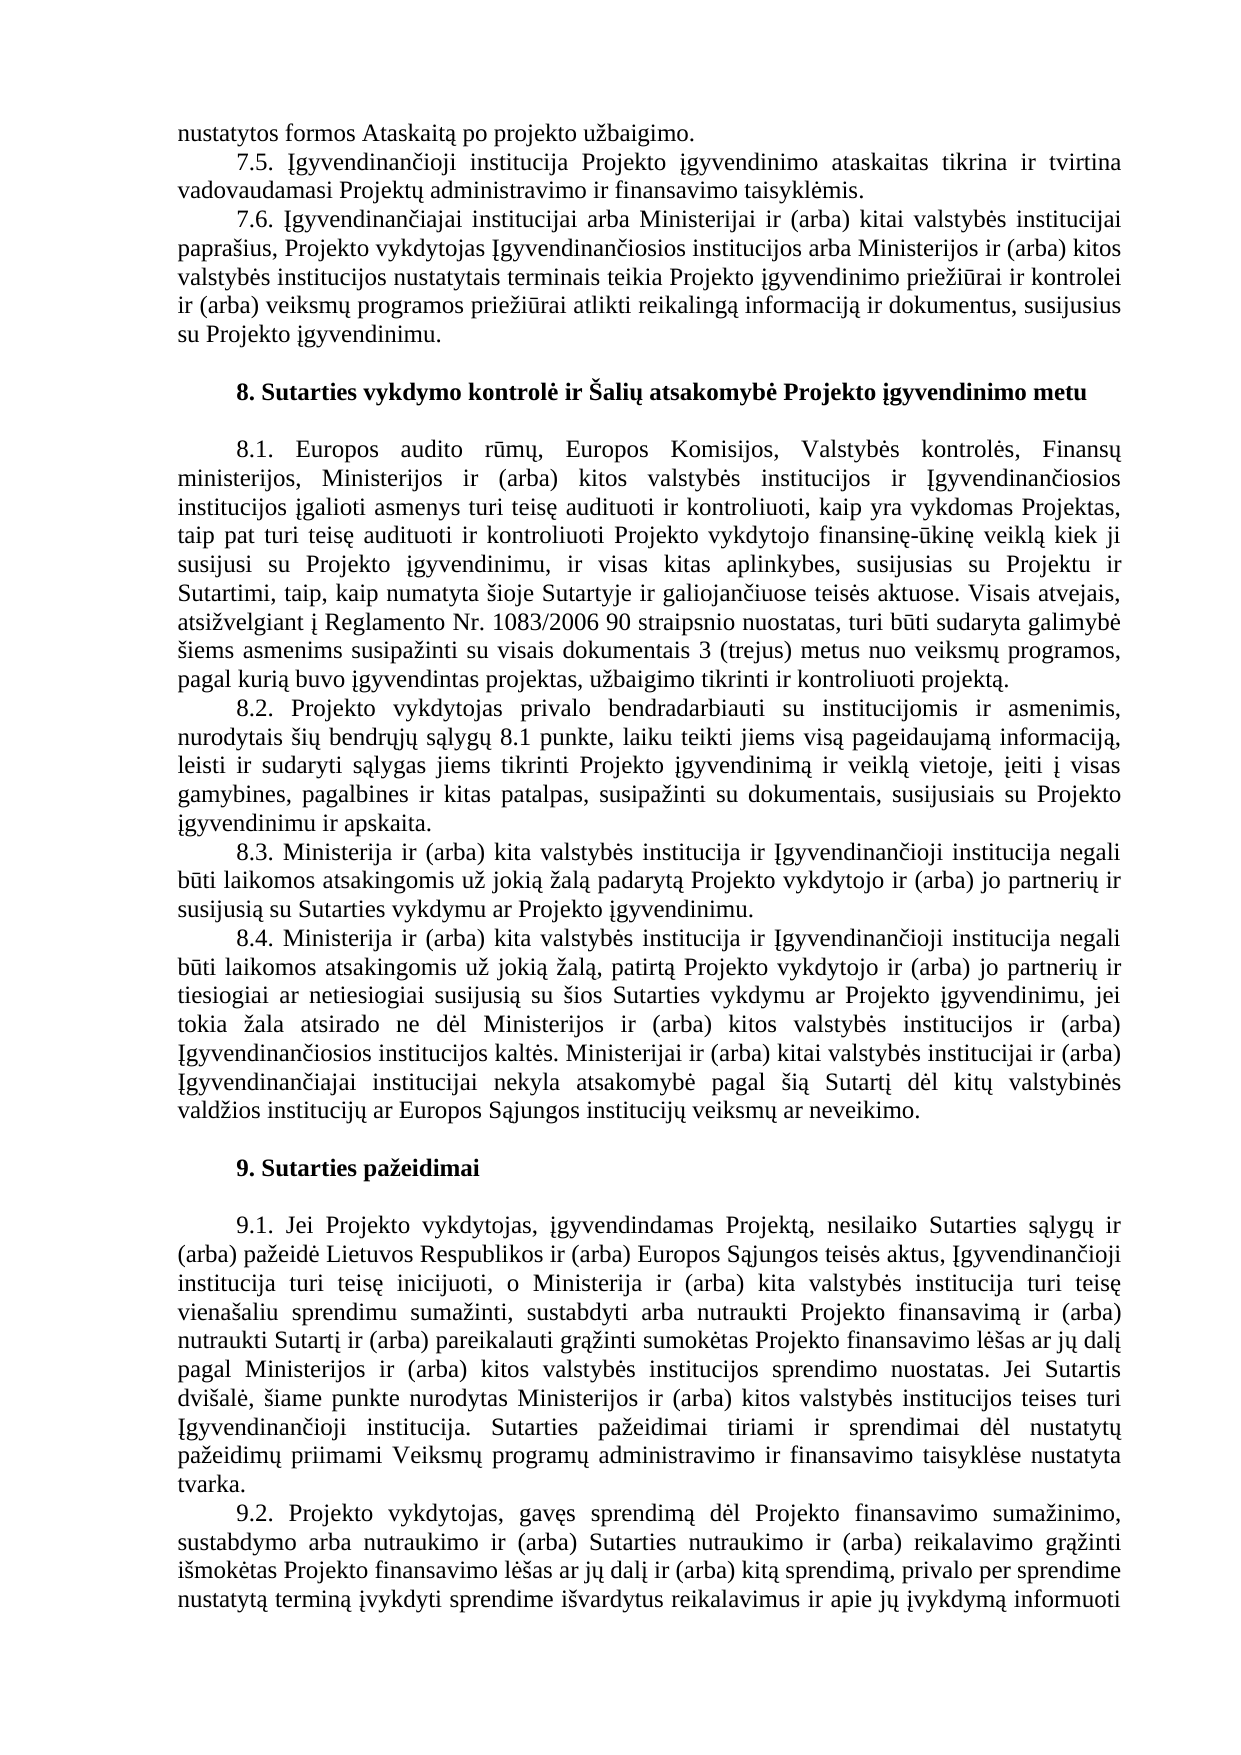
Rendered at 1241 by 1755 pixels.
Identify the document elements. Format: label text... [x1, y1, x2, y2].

text 7.6. Įgyvendinančiajai institucijai arba Ministerijai ir (arba) kitai valstybės institucijai paprašius, Projekto vykdytojas Įgyvendinančiosios institucijos arba Ministerijos ir (arba) kitos valstybės institucijos nustatytais terminais teikia Projekto įgyvendinimo priežiūrai ir kontrolei ir (arba) veiksmų programos priežiūrai atlikti reikalingą informaciją ir dokumentus, susijusius su Projekto įgyvendinimu. [177, 204, 1122, 348]
text 8. Sutarties vykdymo kontrolė ir Šalių atsakomybė Projekto įgyvendinimo metu [177, 377, 1122, 406]
text 9.1. Jei Projekto vykdytojas, įgyvendindamas Projektą, nesilaiko Sutarties sąlygų ir (arba) pažeidė Lietuvos Respublikos ir (arba) Europos Sąjungos teisės aktus, Įgyvendinančioji institucija turi teisę inicijuoti, o Ministerija ir (arba) kita valstybės institucija turi teisę vienašaliu sprendimu sumažinti, sustabdyti arba nutraukti Projekto finansavimą ir (arba) nutraukti Sutartį ir (arba) pareikalauti grąžinti sumokėtas Projekto finansavimo lėšas ar jų dalį pagal Ministerijos ir (arba) kitos valstybės institucijos sprendimo nuostatas. Jei Sutartis dvišalė, šiame punkte nurodytas Ministerijos ir (arba) kitos valstybės institucijos teises turi Įgyvendinančioji institucija. Sutarties pažeidimai tiriami ir sprendimai dėl nustatytų pažeidimų priimami Veiksmų programų administravimo ir finansavimo taisyklėse nustatyta tvarka. [177, 1211, 1122, 1498]
text 8.2. Projekto vykdytojas privalo bendradarbiauti su institucijomis ir asmenimis, nurodytais šių bendrųjų sąlygų 8.1 punkte, laiku teikti jiems visą pageidaujamą informaciją, leisti ir sudaryti sąlygas jiems tikrinti Projekto įgyvendinimą ir veiklą vietoje, įeiti į visas gamybines, pagalbines ir kitas patalpas, susipažinti su dokumentais, susijusiais su Projekto įgyvendinimu ir apskaita. [177, 693, 1122, 837]
text 7.5. Įgyvendinančioji institucija Projekto įgyvendinimo ataskaitas tikrina ir tvirtina vadovaudamasi Projektų administravimo ir finansavimo taisyklėmis. [177, 147, 1122, 204]
text 8.1. Europos audito rūmų, Europos Komisijos, Valstybės kontrolės, Finansų ministerijos, Ministerijos ir (arba) kitos valstybės institucijos ir Įgyvendinančiosios institucijos įgalioti asmenys turi teisę audituoti ir kontroliuoti, kaip yra vykdomas Projektas, taip pat turi teisę audituoti ir kontroliuoti Projekto vykdytojo finansinę-ūkinę veiklą kiek ji susijusi su Projekto įgyvendinimu, ir visas kitas aplinkybes, susijusias su Projektu ir Sutartimi, taip, kaip numatyta šioje Sutartyje ir galiojančiuose teisės aktuose. Visais atvejais, atsižvelgiant į Reglamento Nr. 1083/2006 90 straipsnio nuostatas, turi būti sudaryta galimybė šiems asmenims susipažinti su visais dokumentais 3 (trejus) metus nuo veiksmų programos, pagal kurią buvo įgyvendintas projektas, užbaigimo tikrinti ir kontroliuoti projektą. [177, 434, 1122, 693]
text 9.2. Projekto vykdytojas, gavęs sprendimą dėl Projekto finansavimo sumažinimo, sustabdymo arba nutraukimo ir (arba) Sutarties nutraukimo ir (arba) reikalavimo grąžinti išmokėtas Projekto finansavimo lėšas ar jų dalį ir (arba) kitą sprendimą, privalo per sprendime nustatytą terminą įvykdyti sprendime išvardytus reikalavimus ir apie jų įvykdymą informuoti [177, 1498, 1122, 1613]
text 8.3. Ministerija ir (arba) kita valstybės institucija ir Įgyvendinančioji institucija negali būti laikomos atsakingomis už jokią žalą padarytą Projekto vykdytojo ir (arba) jo partnerių ir susijusią su Sutarties vykdymu ar Projekto įgyvendinimu. [177, 837, 1122, 923]
text 9. Sutarties pažeidimai [177, 1153, 1122, 1182]
text nustatytos formos Ataskaitą po projekto užbaigimo. [177, 118, 1122, 147]
text 8.4. Ministerija ir (arba) kita valstybės institucija ir Įgyvendinančioji institucija negali būti laikomos atsakingomis už jokią žalą, patirtą Projekto vykdytojo ir (arba) jo partnerių ir tiesiogiai ar netiesiogiai susijusią su šios Sutarties vykdymu ar Projekto įgyvendinimu, jei tokia žala atsirado ne dėl Ministerijos ir (arba) kitos valstybės institucijos ir (arba) Įgyvendinančiosios institucijos kaltės. Ministerijai ir (arba) kitai valstybės institucijai ir (arba) Įgyvendinančiajai institucijai nekyla atsakomybė pagal šią Sutartį dėl kitų valstybinės valdžios institucijų ar Europos Sąjungos institucijų veiksmų ar neveikimo. [177, 923, 1122, 1124]
